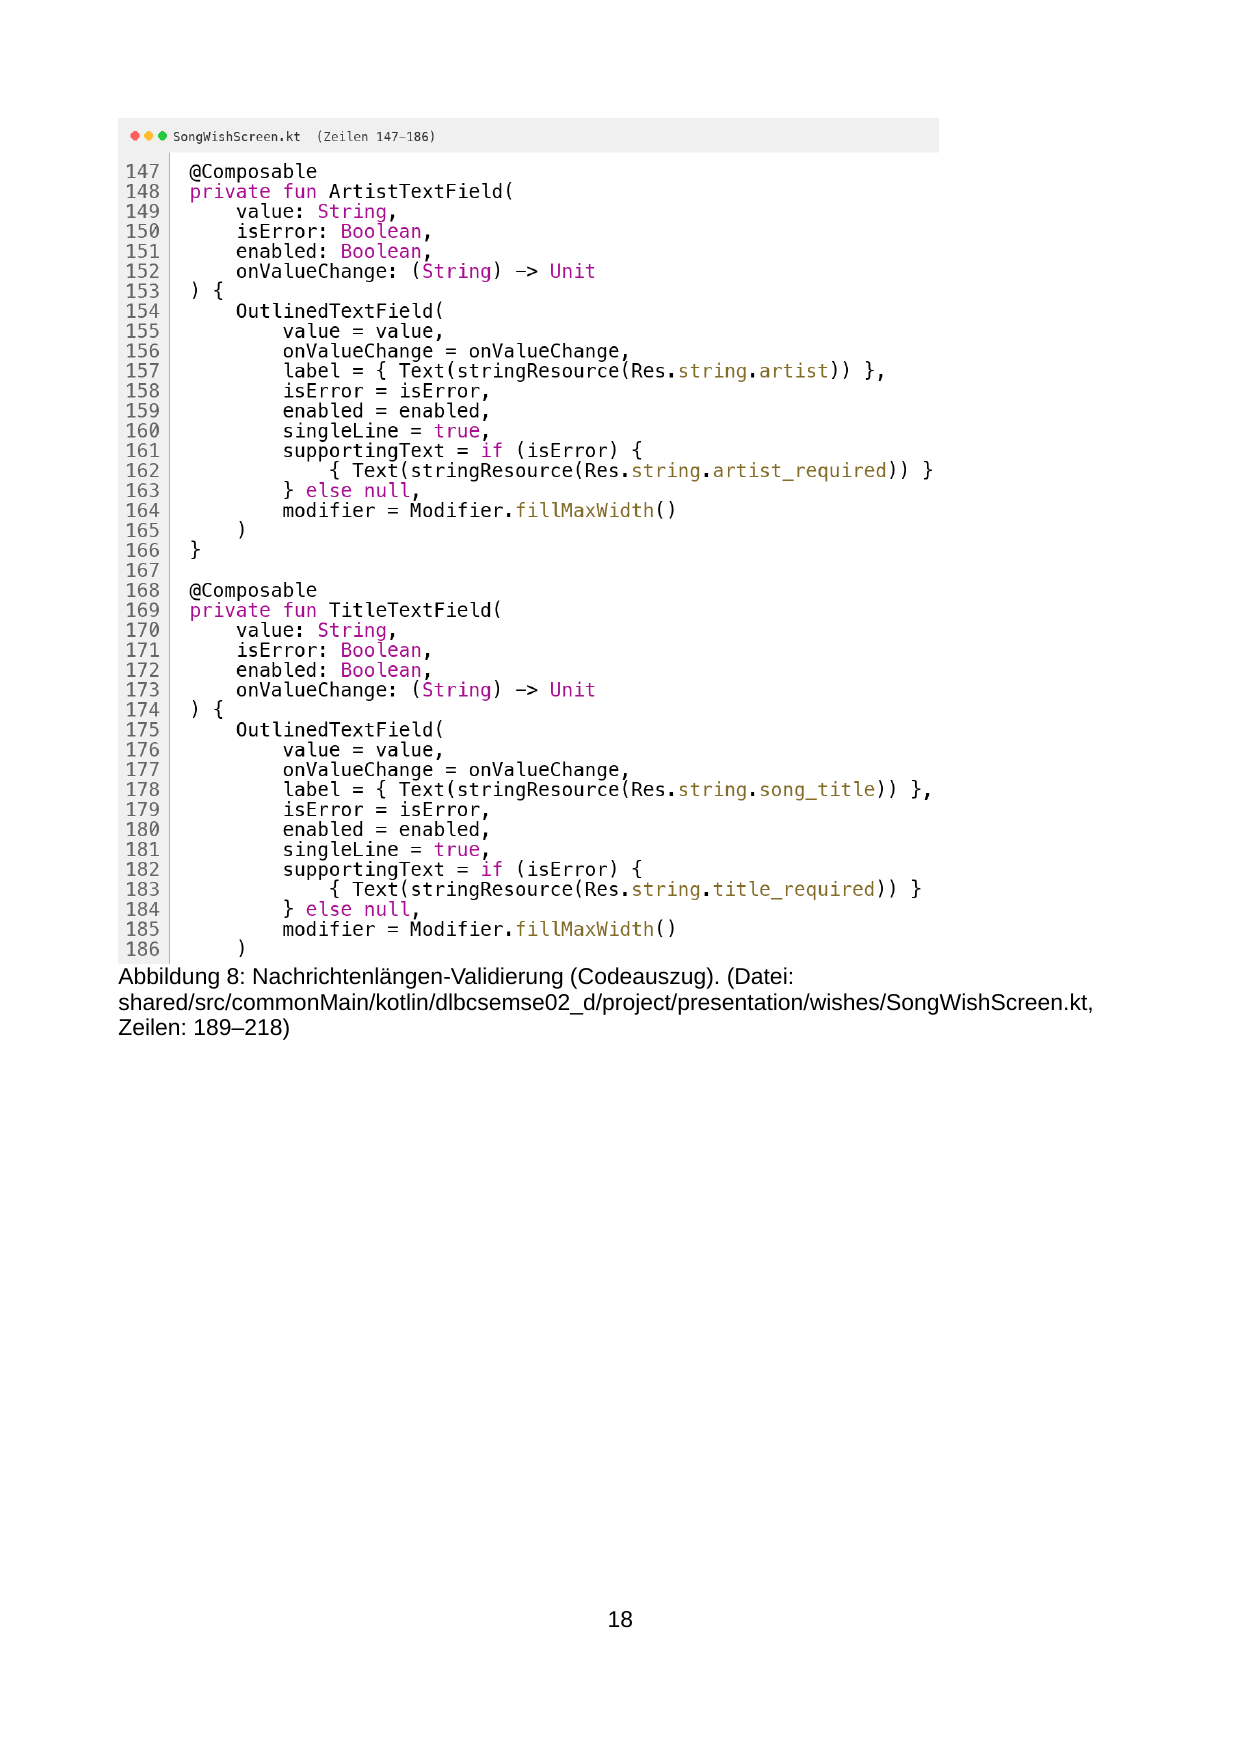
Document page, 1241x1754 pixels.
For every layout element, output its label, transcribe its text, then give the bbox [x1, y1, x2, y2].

text Abbildung 8: Nachrichtenlängen‑Validierung (Codeauszug). (Datei: shared/src/commonMain/kotlin/dlbcsemse02_d/project/presentation/wishes/SongWishScreen.kt, Zeilen: 189–218) [118, 964, 1122, 1041]
picture [118, 118, 939, 964]
